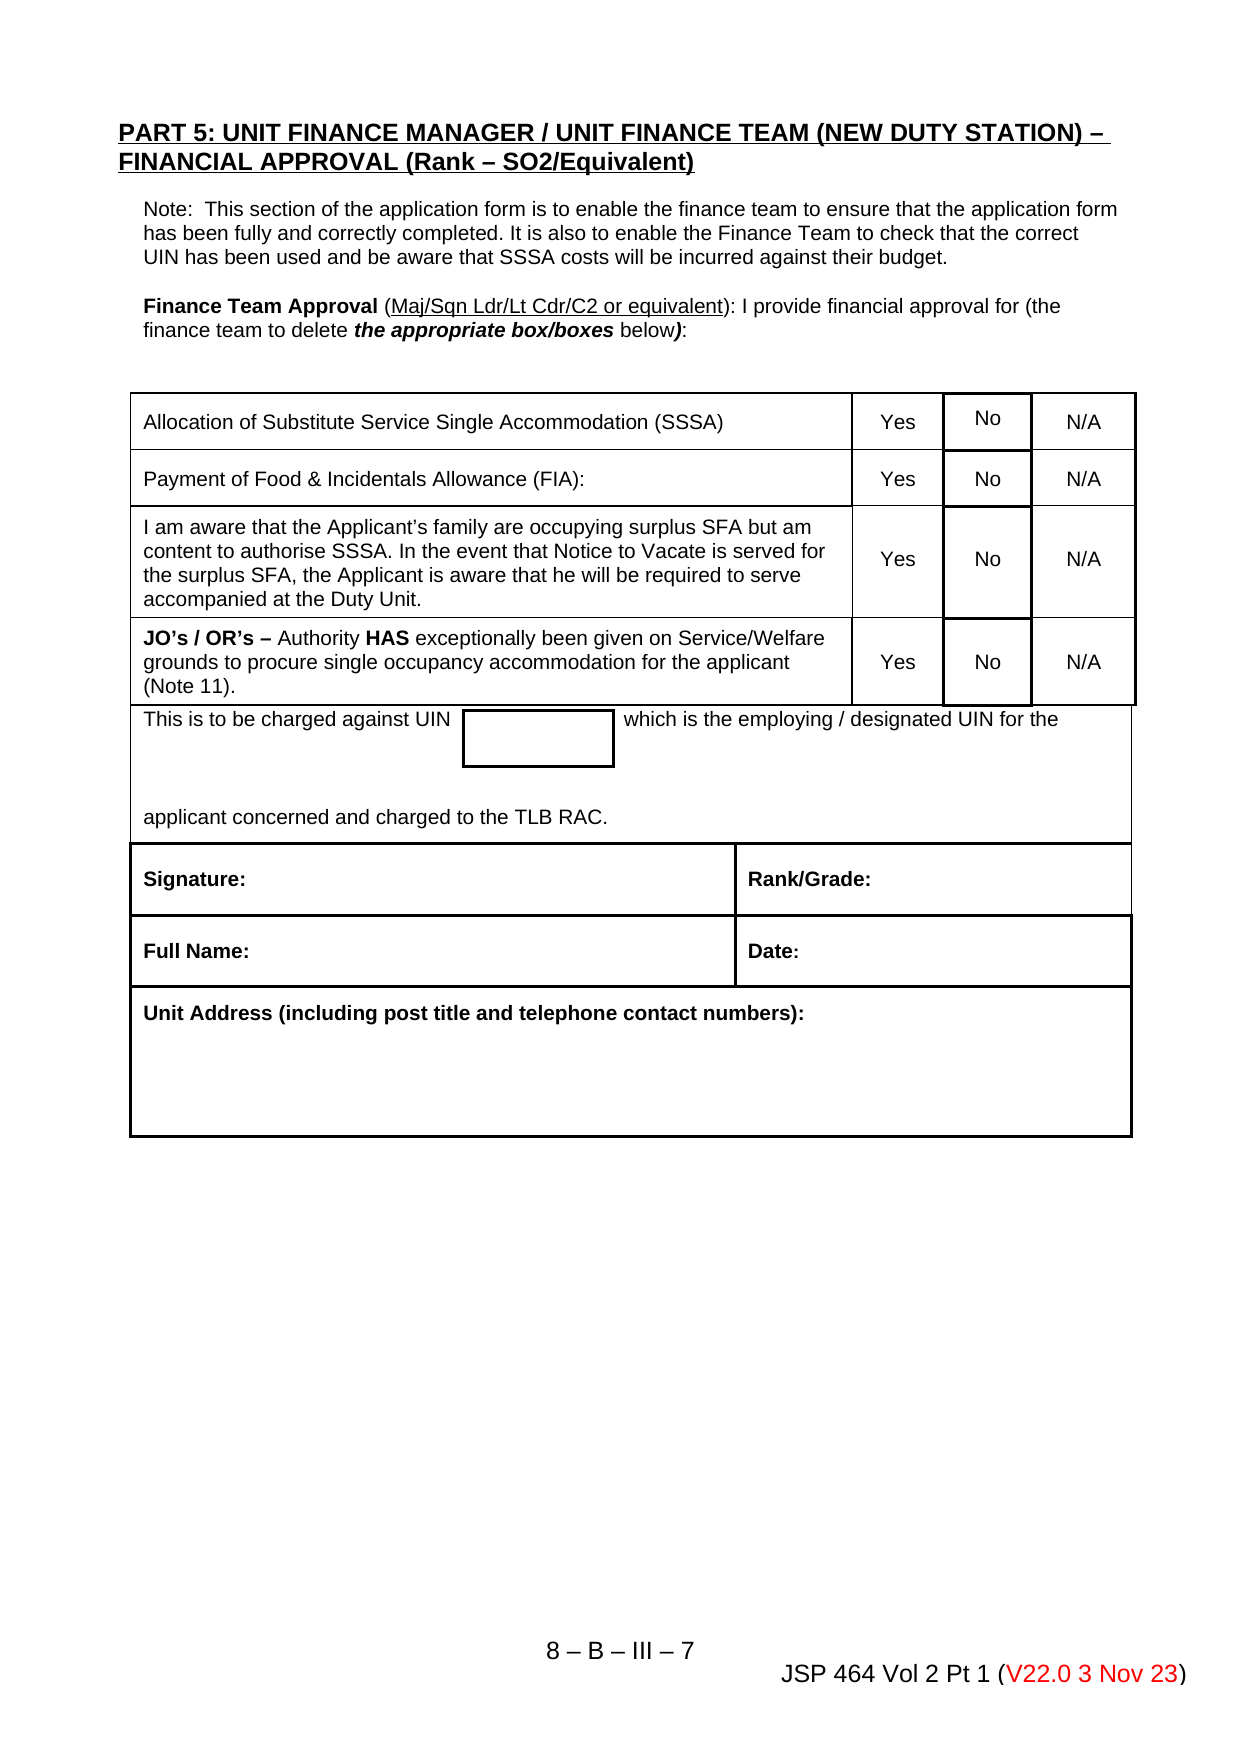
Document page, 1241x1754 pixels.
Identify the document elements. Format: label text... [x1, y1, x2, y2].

table_cell This is to be charged against UIN which is the employing / designated UIN for the applicant concerned and charged to the TLB RAC. [131, 706, 1131, 842]
table_cell Date: [737, 917, 1130, 985]
table_cell Finance Team Approval (Maj/Sqn Ldr/Lt Cdr/C2 or equivalent): I provide financial approval for (the finance team to delete the appropriate box/boxes below): [131, 282, 1132, 392]
table_cell No [945, 508, 1030, 617]
table_cell Yes [853, 450, 942, 505]
table_cell Yes [853, 394, 942, 448]
table_header Note: This section of the application form is to enable the finance team to ensure that the application form has been fully and correctly completed. It is also to enable the Finance Team to check that the correct UIN has been used and be aware that SSSA costs will be incurred against their budget. [131, 197, 1132, 282]
text PART 5: UNIT FINANCE MANAGER / UNIT FINANCE TEAM (NEW DUTY STATION) – FINANCIAL APPROVAL (Rank – SO2/Equivalent) [118, 118, 1124, 176]
table_cell N/A [1033, 618, 1134, 704]
table_cell Yes [853, 618, 942, 704]
table_cell Signature: [132, 845, 734, 913]
table_cell Full Name: [132, 917, 734, 985]
table_cell Rank/Grade: [737, 845, 1131, 913]
table_cell Yes [853, 506, 942, 617]
table_cell No [945, 620, 1030, 704]
table_cell N/A [1033, 394, 1134, 448]
table_cell No [945, 395, 1030, 448]
table_cell Payment of Food & Incidentals Allowance (FIA): [131, 450, 851, 505]
table_cell Allocation of Substitute Service Single Accommodation (SSSA) [131, 394, 851, 448]
table_cell JO’s / OR’s – Authority HAS exceptionally been given on Service/Welfare grounds to procure single occupancy accommodation for the applicant (Note 11). [131, 618, 851, 704]
table_cell I am aware that the Applicant’s family are occupying surplus SFA but am content to authorise SSSA. In the event that Notice to Vacate is served for the surplus SFA, the Applicant is aware that he will be required to serve accompanied at the Duty Unit. [131, 507, 852, 617]
table_cell N/A [1033, 450, 1134, 505]
table_cell Unit Address (including post title and telephone contact numbers): [132, 988, 1130, 1135]
table_cell No [945, 452, 1030, 505]
table_cell N/A [1033, 506, 1134, 617]
